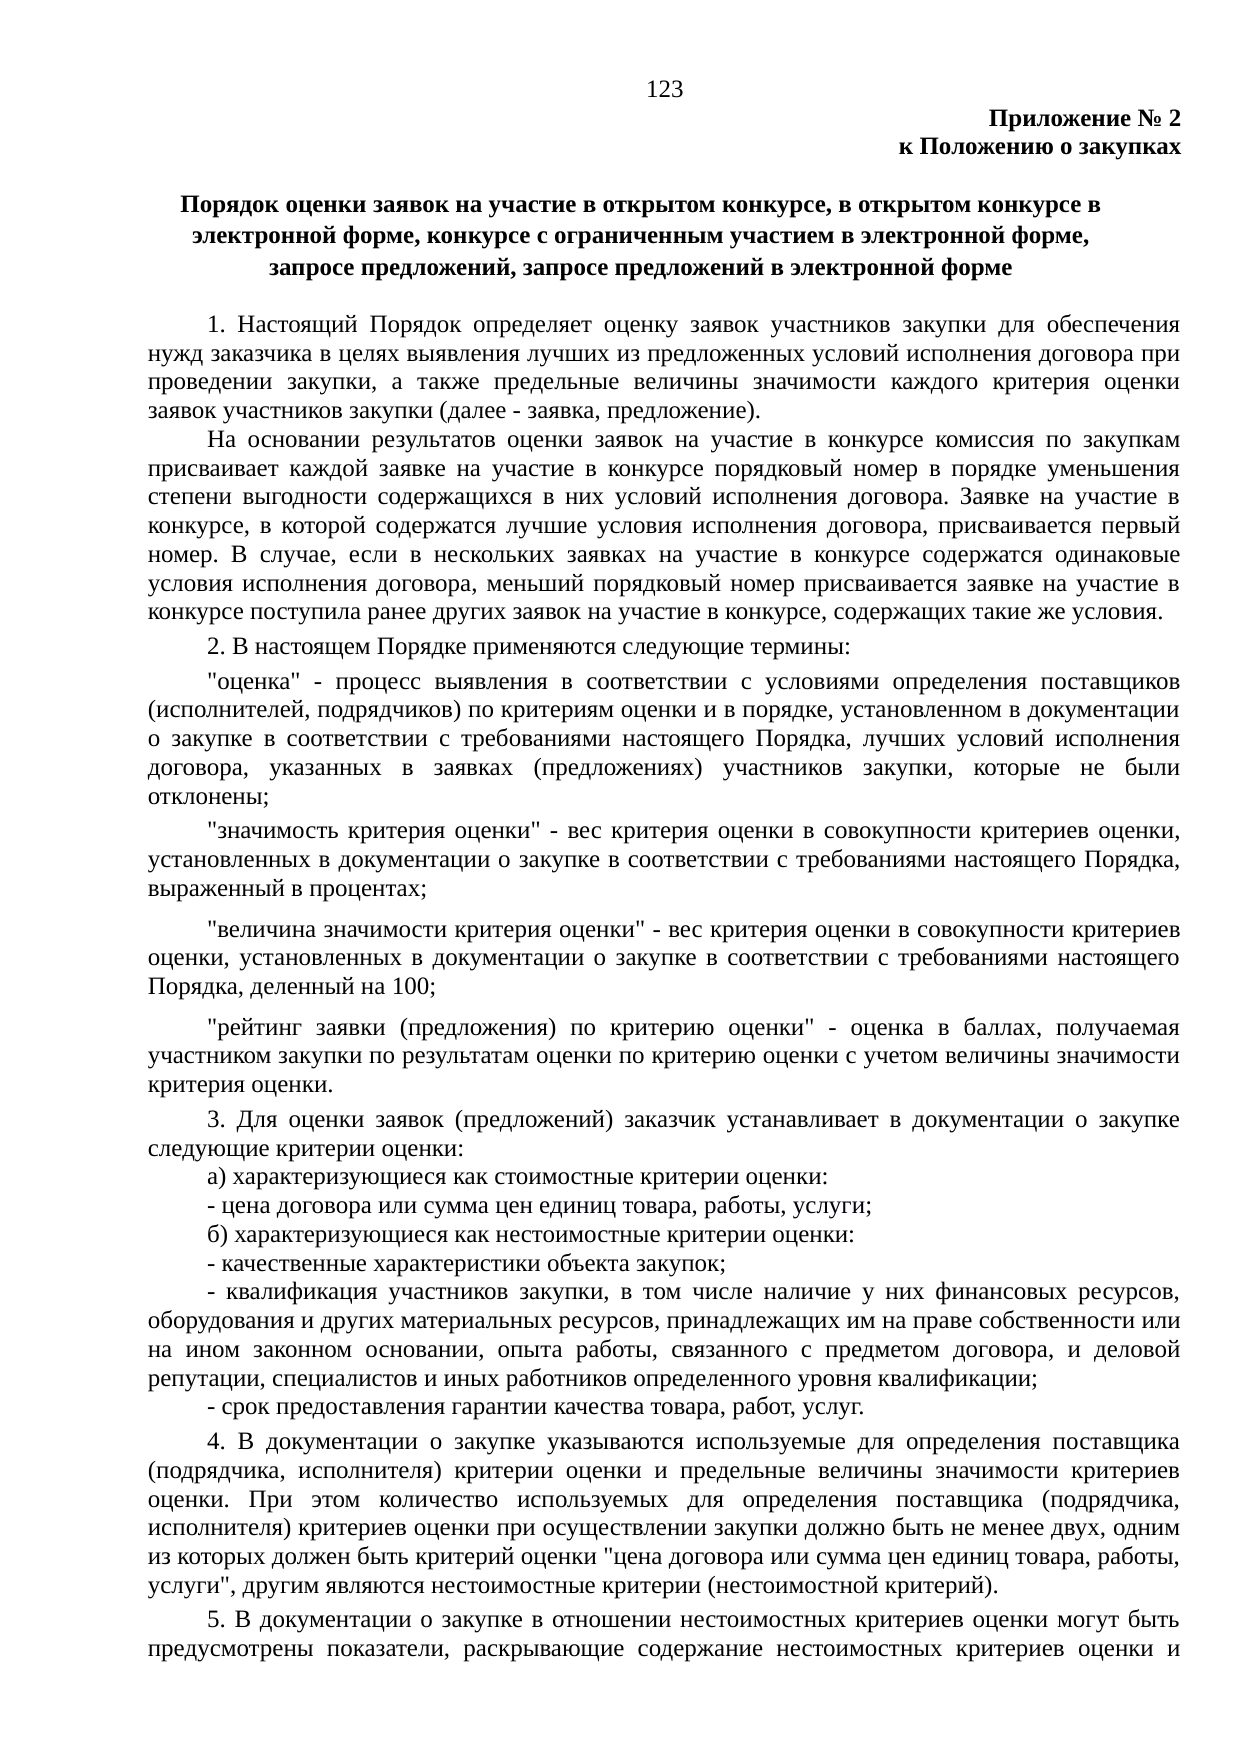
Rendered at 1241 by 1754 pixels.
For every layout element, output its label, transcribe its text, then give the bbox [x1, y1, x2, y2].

text - квалификация участников закупки, в том числе наличие у них финансовых ресурсов, оборудования и других материальных ресурсов, принадлежащих им на праве собственности или на ином законном основании, опыта работы, связанного с предметом договора, и деловой репутации, специалистов и иных работников определенного уровня квалификации; [148, 1276, 1181, 1391]
text а) характеризующиеся как стоимостные критерии оценки: [148, 1161, 1181, 1190]
text - качественные характеристики объекта закупок; [148, 1248, 1181, 1276]
text Порядок оценки заявок на участие в открытом конкурсе, в открытом конкурсе в электронной форме, конкурсе с ограниченным участием в электронной форме, запросе предложений, запросе предложений в электронной форме [148, 189, 1134, 281]
text "значимость критерия оценки" - вес критерия оценки в совокупности критериев оценки, установленных в документации о закупке в соответствии с требованиями настоящего Порядка, выраженный в процентах; [148, 816, 1181, 902]
text к Положению о закупках [148, 131, 1181, 160]
text Приложение № 2 [148, 103, 1181, 131]
text 5. В документации о закупке в отношении нестоимостных критериев оценки могут быть предусмотрены показатели, раскрывающие содержание нестоимостных критериев оценки и [148, 1604, 1181, 1662]
text "оценка" - процесс выявления в соответствии с условиями определения поставщиков (исполнителей, подрядчиков) по критериям оценки и в порядке, установленном в документации о закупке в соответствии с требованиями настоящего Порядка, лучших условий исполнения договора, указанных в заявках (предложениях) участников закупки, которые не были отклонены; [148, 666, 1181, 809]
text "рейтинг заявки (предложения) по критерию оценки" - оценка в баллах, получаемая участником закупки по результатам оценки по критерию оценки с учетом величины значимости критерия оценки. [148, 1012, 1181, 1098]
text - срок предоставления гарантии качества товара, работ, услуг. [148, 1391, 1181, 1420]
text На основании результатов оценки заявок на участие в конкурсе комиссия по закупкам присваивает каждой заявке на участие в конкурсе порядковый номер в порядке уменьшения степени выгодности содержащихся в них условий исполнения договора. Заявке на участие в конкурсе, в которой содержатся лучшие условия исполнения договора, присваивается первый номер. В случае, если в нескольких заявках на участие в конкурсе содержатся одинаковые условия исполнения договора, меньший порядковый номер присваивается заявке на участие в конкурсе поступила ранее других заявок на участие в конкурсе, содержащих такие же условия. [148, 424, 1181, 625]
text 4. В документации о закупке указываются используемые для определения поставщика (подрядчика, исполнителя) критерии оценки и предельные величины значимости критериев оценки. При этом количество используемых для определения поставщика (подрядчика, исполнителя) критериев оценки при осуществлении закупки должно быть не менее двух, одним из которых должен быть критерий оценки "цена договора или сумма цен единиц товара, работы, услуги", другим являются нестоимостные критерии (нестоимостной критерий). [148, 1426, 1181, 1599]
text 2. В настоящем Порядке применяются следующие термины: [148, 631, 1181, 660]
subtitle 1. Настоящий Порядок определяет оценку заявок участников закупки для обеспечения нужд заказчика в целях выявления лучших из предложенных условий исполнения договора при проведении закупки, а также предельные величины значимости каждого критерия оценки заявок участников закупки (далее - заявка, предложение). [148, 309, 1181, 424]
text б) характеризующиеся как нестоимостные критерии оценки: [148, 1219, 1181, 1248]
text "величина значимости критерия оценки" - вес критерия оценки в совокупности критериев оценки, установленных в документации о закупке в соответствии с требованиями настоящего Порядка, деленный на 100; [148, 914, 1181, 1000]
text - цена договора или сумма цен единиц товара, работы, услуги; [148, 1190, 1181, 1219]
text 3. Для оценки заявок (предложений) заказчик устанавливает в документации о закупке следующие критерии оценки: [148, 1104, 1181, 1161]
